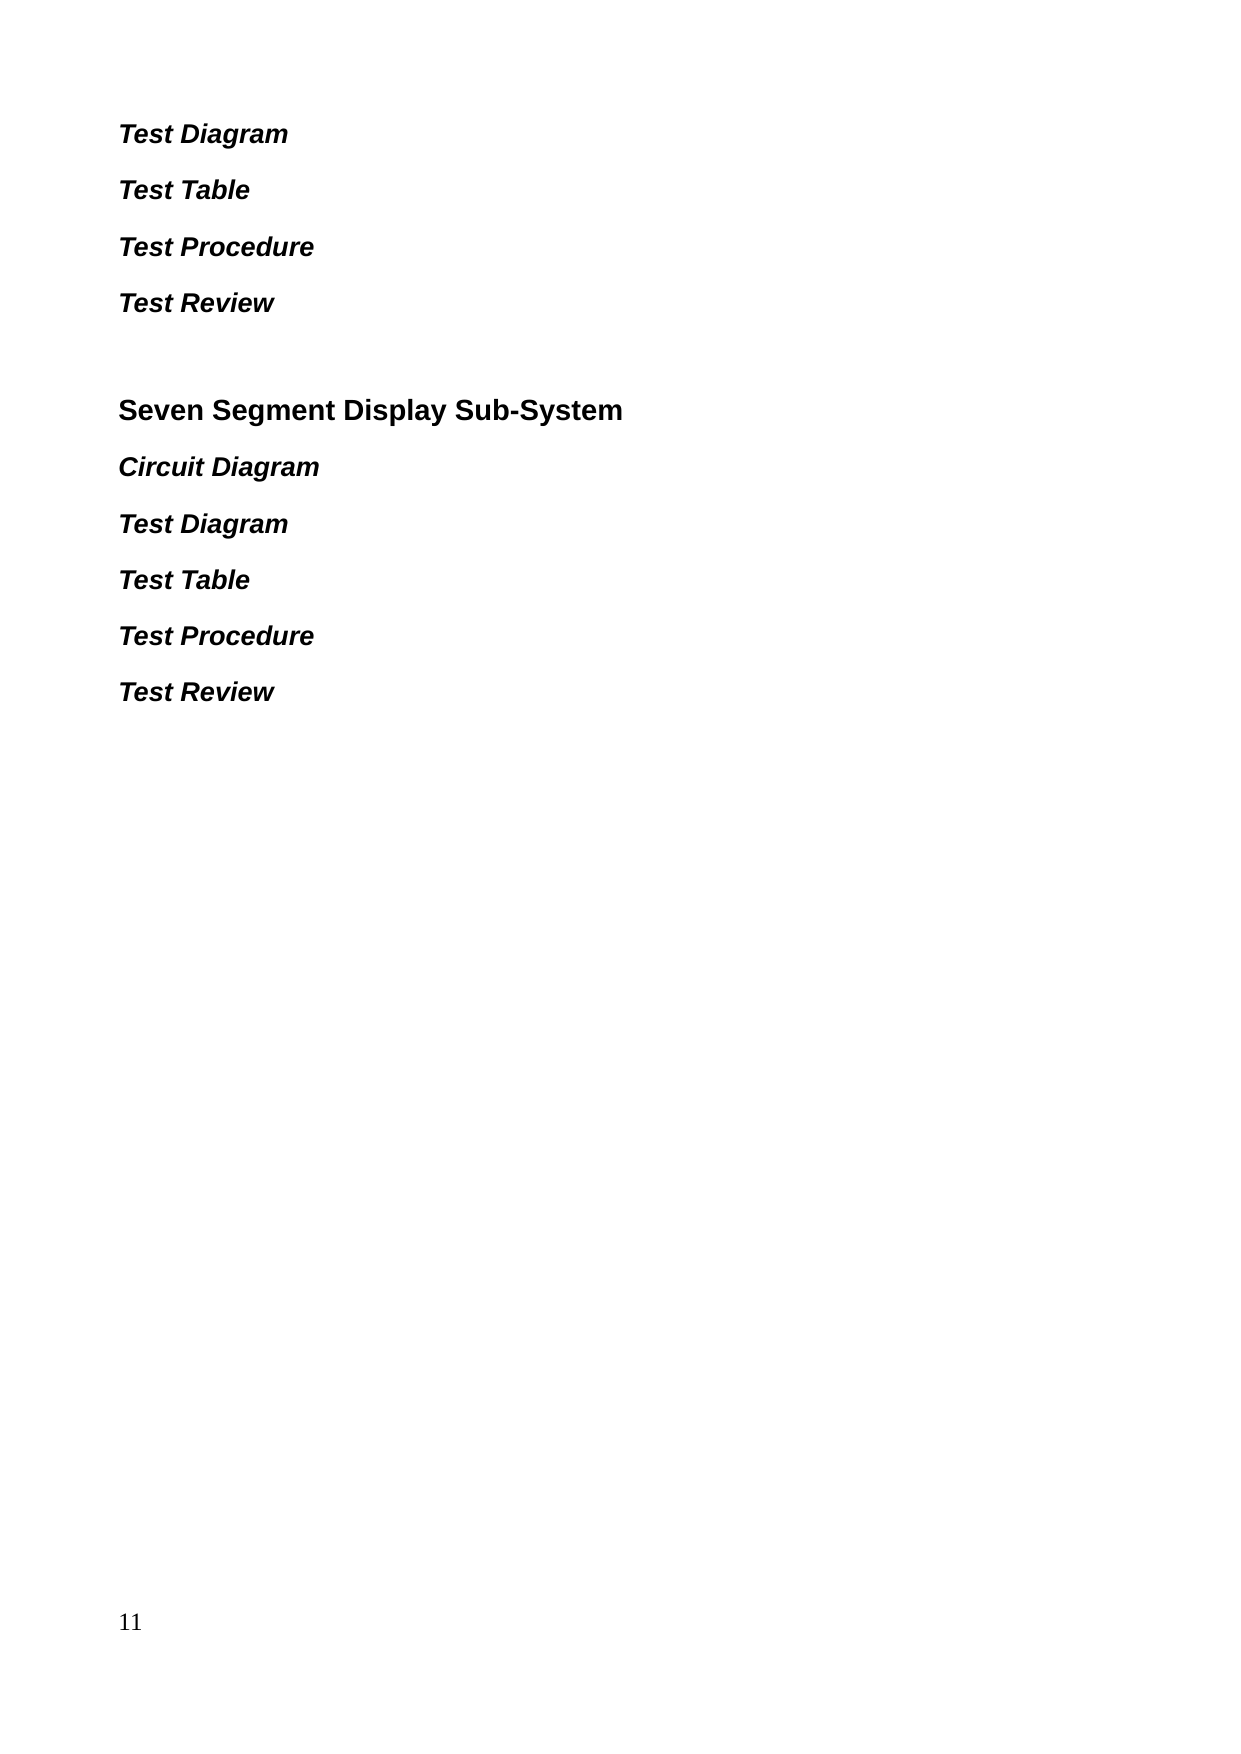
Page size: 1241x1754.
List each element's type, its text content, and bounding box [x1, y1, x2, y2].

subtitle Test Table [118, 174, 1122, 206]
subtitle Test Procedure [118, 231, 1122, 262]
subtitle Test Review [118, 287, 1122, 318]
subtitle Test Diagram [118, 118, 1122, 149]
subtitle Test Review [118, 676, 1122, 708]
subtitle Test Table [118, 564, 1122, 595]
subtitle Circuit Diagram [118, 451, 1122, 483]
subtitle Test Procedure [118, 620, 1122, 651]
subtitle Test Diagram [118, 508, 1122, 539]
subtitle Seven Segment Display Sub-System [118, 393, 1122, 426]
